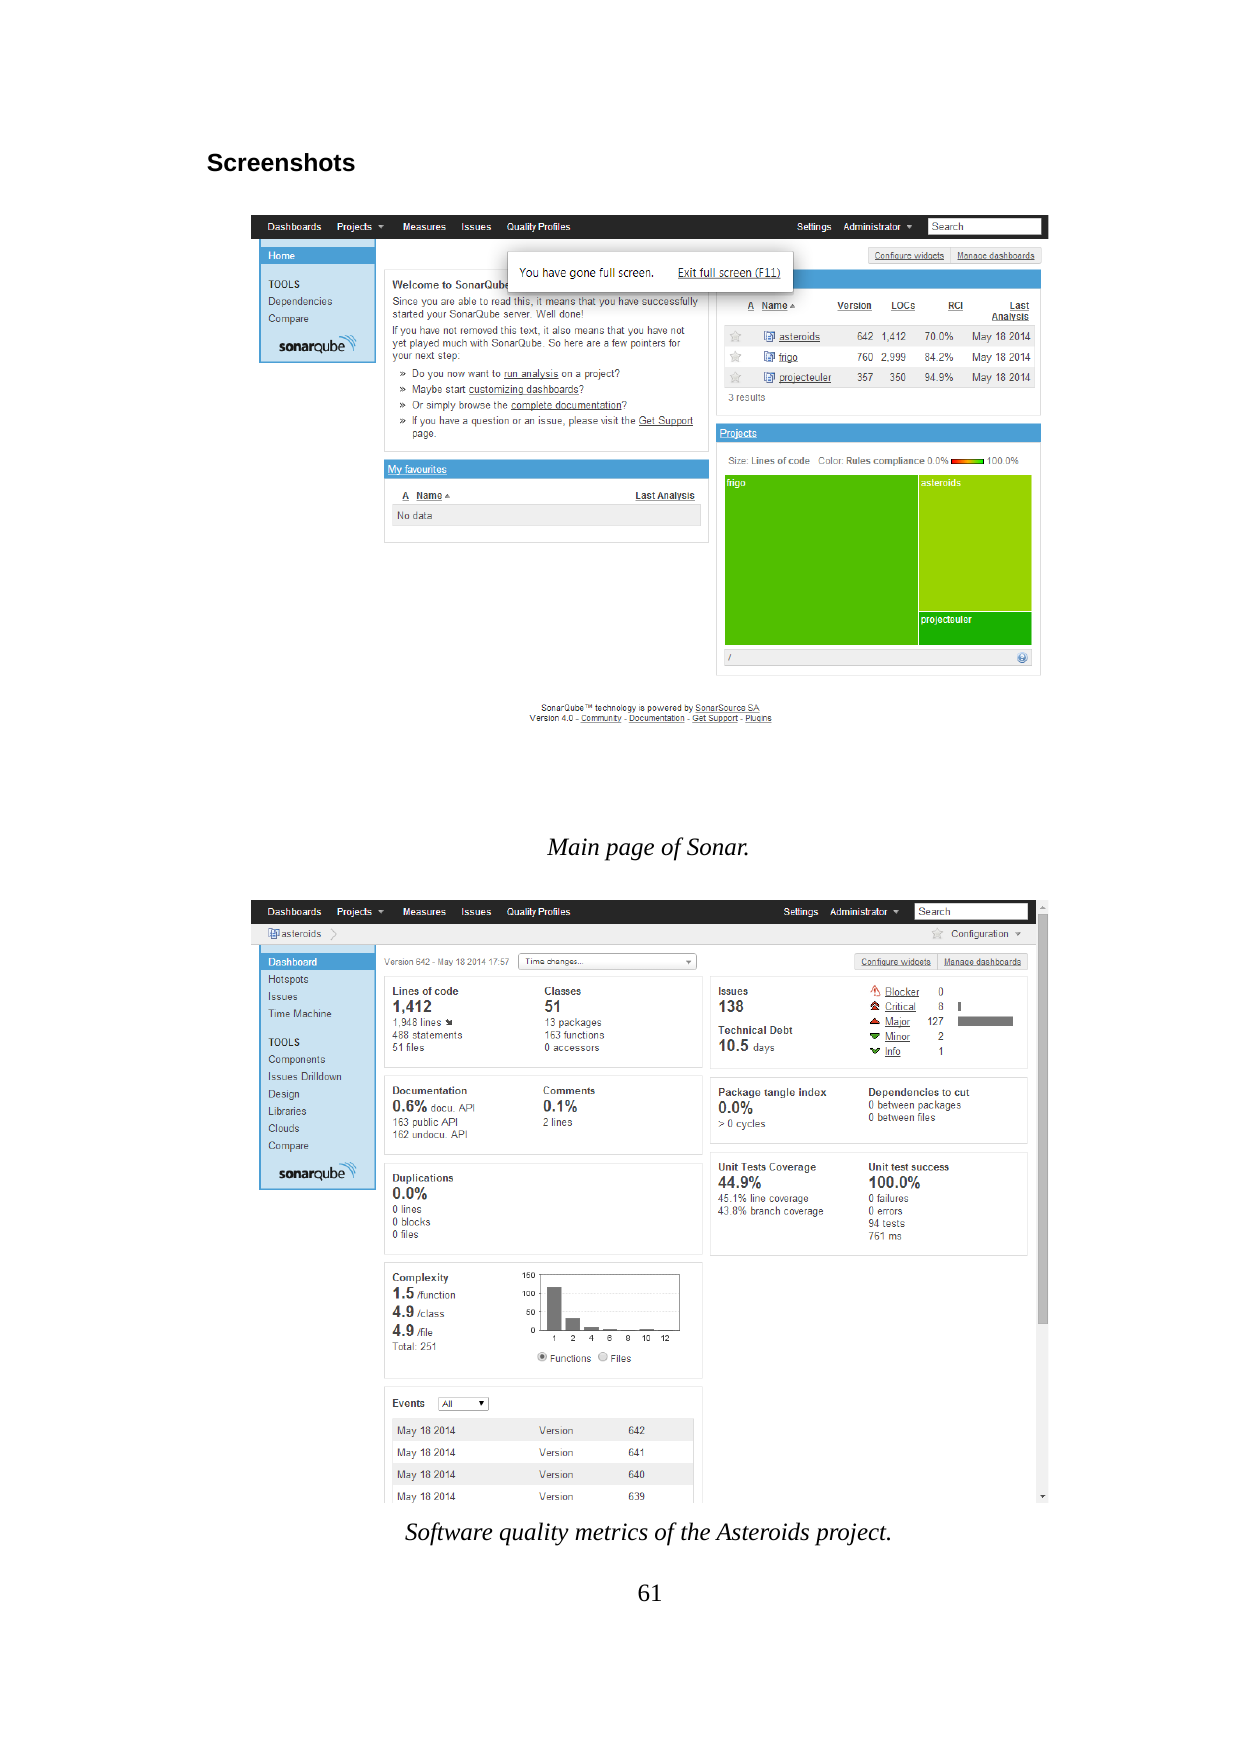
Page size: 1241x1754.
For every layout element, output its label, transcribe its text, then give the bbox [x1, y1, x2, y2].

picture [251, 215, 1049, 818]
subtitle Screenshots [207, 148, 1093, 176]
text Main page of Sonar. [207, 818, 1093, 861]
picture [251, 900, 1049, 1503]
text Software quality metrics of the Asteroids project. [207, 1503, 1093, 1545]
